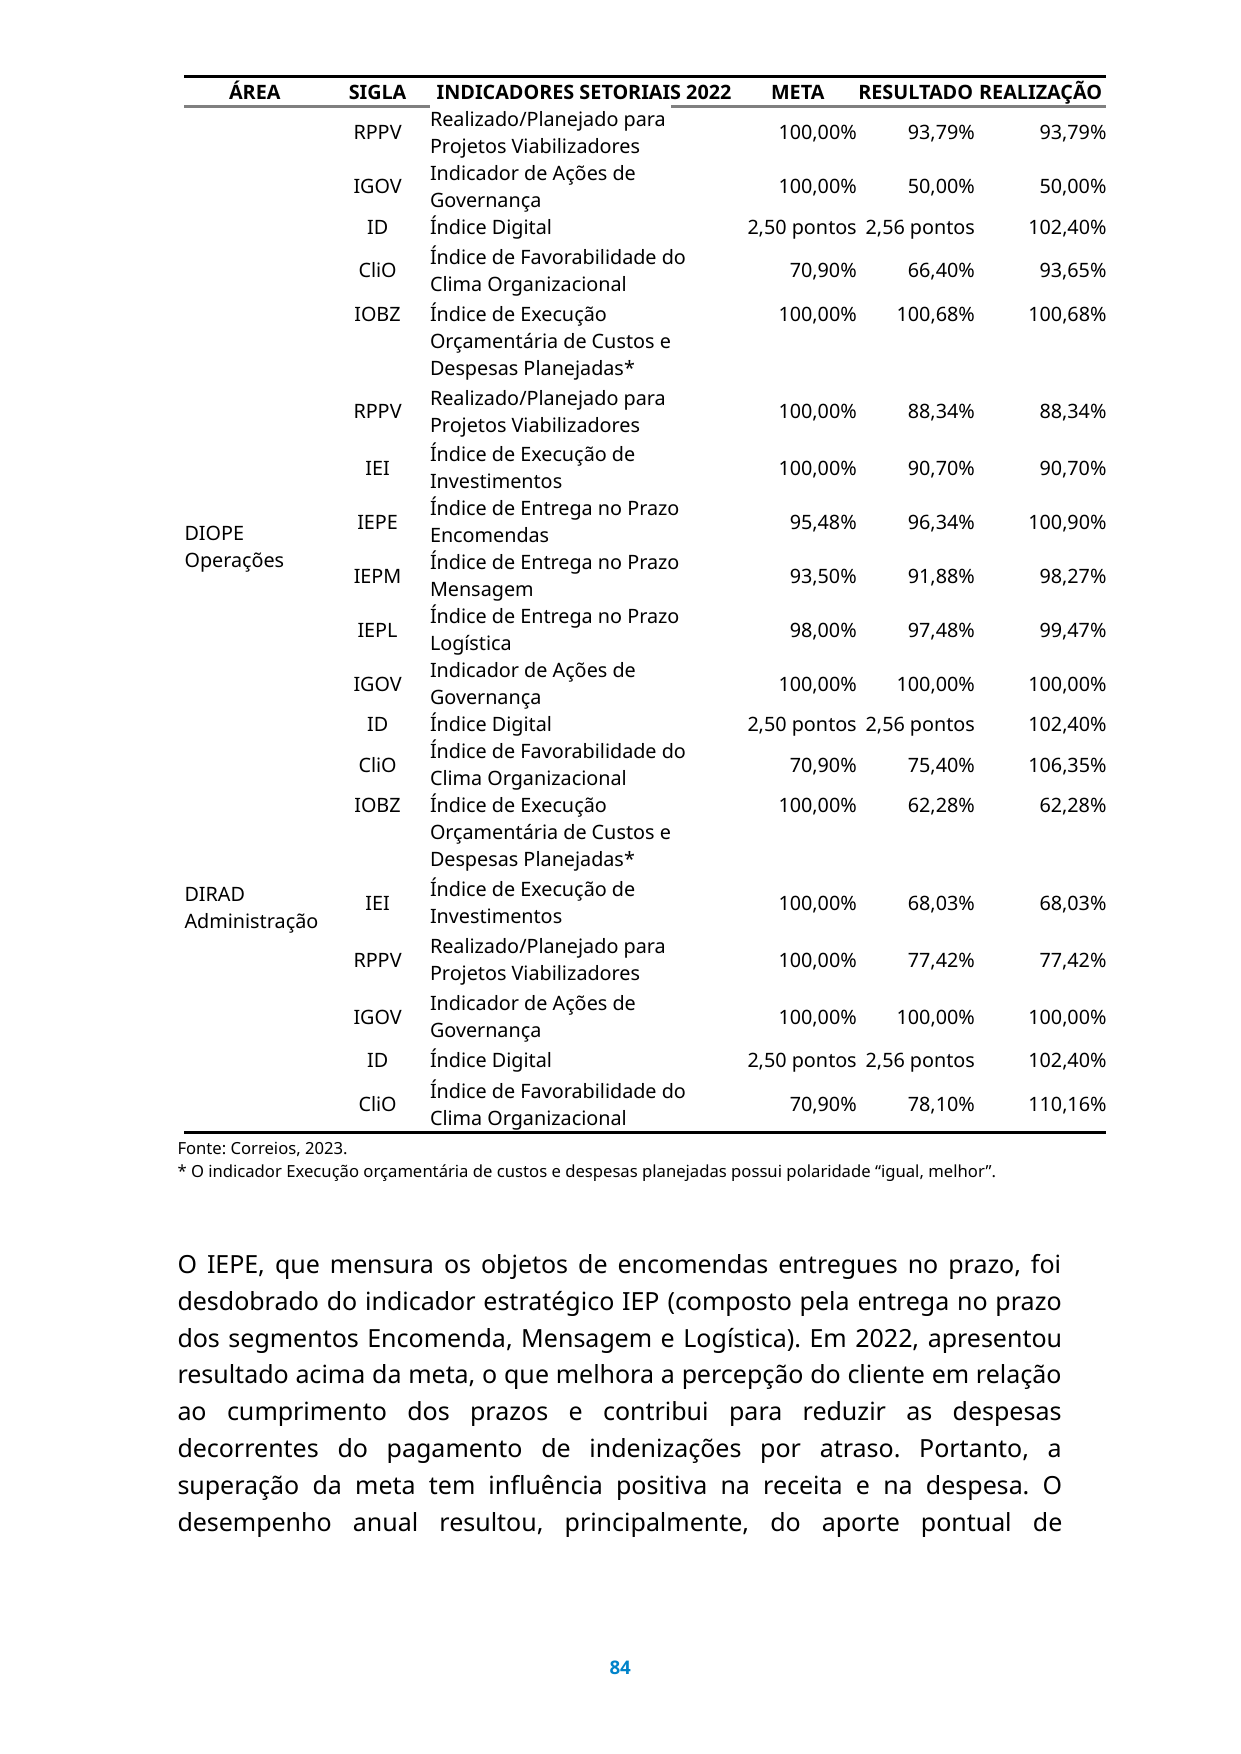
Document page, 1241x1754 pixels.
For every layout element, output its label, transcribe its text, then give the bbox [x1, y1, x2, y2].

table_cell 77,42% [975, 930, 1106, 987]
table_cell Índice Digital [430, 1044, 738, 1074]
table_cell 100,00% [738, 441, 856, 495]
text O IEPE, que mensura os objetos de encomendas entregues no prazo, foi desdobrado do indicador estratégico IEP (composto pela entrega no prazo dos segmentos Encomenda, Mensagem e Logística). Em 2022, apresentou resultado acima da meta, o que melhora a percepção do cliente em relação ao cumprimento dos prazos e contribui para reduzir as despesas decorrentes do pagamento de indenizações por atraso. Portanto, a superação da meta tem influência positiva na receita e na despesa. O desempenho anual resultou, principalmente, do aporte pontual de [177, 1244, 1063, 1538]
table_cell IOBZ [325, 300, 430, 381]
table_cell 93,79% [975, 108, 1106, 159]
table_cell Índice de Execução de Investimentos [430, 873, 738, 929]
table_cell 2,56 pontos [856, 213, 974, 240]
table_cell 100,00% [856, 657, 974, 711]
table_cell 100,68% [856, 300, 974, 381]
table_cell RPPV [325, 381, 430, 441]
table_cell 100,00% [738, 873, 856, 929]
table_cell ID [325, 711, 430, 737]
table_cell Índice Digital [430, 213, 738, 240]
table_cell IGOV [325, 657, 430, 711]
table_cell [184, 108, 325, 300]
table_cell 78,10% [856, 1074, 974, 1131]
table_cell IEI [325, 441, 430, 495]
table_cell IEPM [325, 549, 430, 603]
table_cell 66,40% [856, 240, 974, 300]
table_cell Índice Digital [430, 711, 738, 737]
table_cell 93,50% [738, 549, 856, 603]
table_cell Realizado/Planejado para Projetos Viabilizadores [430, 381, 738, 441]
table_cell 2,56 pontos [856, 1044, 974, 1074]
table_cell CliO [325, 1074, 430, 1131]
table_header RESULTADO [856, 78, 974, 105]
table_cell 50,00% [975, 159, 1106, 213]
table_cell RPPV [325, 930, 430, 987]
table_cell Indicador de Ações de Governança [430, 159, 738, 213]
table_cell 98,00% [738, 603, 856, 657]
table_cell IEI [325, 873, 430, 929]
table_cell Índice de Execução de Investimentos [430, 441, 738, 495]
table_cell RPPV [325, 108, 430, 159]
table_cell IOBZ [325, 791, 430, 872]
table_cell 90,70% [975, 441, 1106, 495]
table_cell 100,68% [975, 300, 1106, 381]
table_cell 100,00% [856, 987, 974, 1044]
table_cell 75,40% [856, 738, 974, 791]
table_cell 70,90% [738, 738, 856, 791]
list Fonte: Correios, 2023. [177, 1134, 1063, 1159]
table_header SIGLA [325, 78, 430, 105]
table_cell 62,28% [856, 791, 974, 872]
table_cell 100,00% [738, 930, 856, 987]
table_cell IEPL [325, 603, 430, 657]
table_cell 100,00% [975, 987, 1106, 1044]
table_cell 68,03% [975, 873, 1106, 929]
table_cell Índice de Execução Orçamentária de Custos e Despesas Planejadas* [430, 791, 738, 872]
table_header META [738, 78, 856, 105]
table_cell 100,00% [738, 657, 856, 711]
table_cell ID [325, 213, 430, 240]
table_cell Índice de Execução Orçamentária de Custos e Despesas Planejadas* [430, 300, 738, 381]
table_cell 97,48% [856, 603, 974, 657]
table_cell 91,88% [856, 549, 974, 603]
table_cell 95,48% [738, 495, 856, 549]
table_cell 100,00% [738, 108, 856, 159]
table_header REALIZAÇÃO [975, 78, 1106, 105]
table_cell 100,00% [738, 300, 856, 381]
table_cell DIOPE Operações [184, 300, 325, 791]
table_cell 68,03% [856, 873, 974, 929]
table_cell 70,90% [738, 240, 856, 300]
table_cell 102,40% [975, 711, 1106, 737]
table_cell 77,42% [856, 930, 974, 987]
table_cell 102,40% [975, 1044, 1106, 1074]
table_cell Indicador de Ações de Governança [430, 657, 738, 711]
table_cell IGOV [325, 159, 430, 213]
table_cell 93,79% [856, 108, 974, 159]
table_cell ID [325, 1044, 430, 1074]
table_cell IGOV [325, 987, 430, 1044]
table_cell Realizado/Planejado para Projetos Viabilizadores [430, 930, 738, 987]
table_cell 88,34% [975, 381, 1106, 441]
table_cell 2,50 pontos [738, 711, 856, 737]
table_cell 96,34% [856, 495, 974, 549]
table_cell Índice de Entrega no Prazo Logística [430, 603, 738, 657]
table_cell 62,28% [975, 791, 1106, 872]
table_cell DIRAD Administração [184, 791, 325, 1131]
table_cell CliO [325, 240, 430, 300]
table_cell 100,00% [738, 987, 856, 1044]
table_cell 102,40% [975, 213, 1106, 240]
table_header ÁREA [184, 78, 325, 105]
table_cell IEPE [325, 495, 430, 549]
table_cell 2,50 pontos [738, 1044, 856, 1074]
table_cell 70,90% [738, 1074, 856, 1131]
table_cell 99,47% [975, 603, 1106, 657]
table_cell 88,34% [856, 381, 974, 441]
table_cell 98,27% [975, 549, 1106, 603]
table_cell CliO [325, 738, 430, 791]
table_cell Realizado/Planejado para Projetos Viabilizadores [430, 108, 738, 159]
table_cell Índice de Favorabilidade do Clima Organizacional [430, 1074, 738, 1131]
table_cell Índice de Favorabilidade do Clima Organizacional [430, 240, 738, 300]
table_cell 100,00% [738, 159, 856, 213]
table_cell 50,00% [856, 159, 974, 213]
table_cell 100,90% [975, 495, 1106, 549]
table_cell Índice de Favorabilidade do Clima Organizacional [430, 738, 738, 791]
table_cell 100,00% [738, 381, 856, 441]
table_cell 100,00% [738, 791, 856, 872]
table_cell 106,35% [975, 738, 1106, 791]
table_cell 93,65% [975, 240, 1106, 300]
table_cell Indicador de Ações de Governança [430, 987, 738, 1044]
table_cell 100,00% [975, 657, 1106, 711]
table_cell Índice de Entrega no Prazo Mensagem [430, 549, 738, 603]
table_cell 90,70% [856, 441, 974, 495]
table_header INDICADORES SETORIAIS 2022 [430, 78, 738, 105]
table_cell 2,56 pontos [856, 711, 974, 737]
table_cell 110,16% [975, 1074, 1106, 1131]
text * O indicador Execução orçamentária de custos e despesas planejadas possui polaridade “igual, melhor”. [177, 1159, 1063, 1182]
table_cell Índice de Entrega no Prazo Encomendas [430, 495, 738, 549]
table_cell 2,50 pontos [738, 213, 856, 240]
